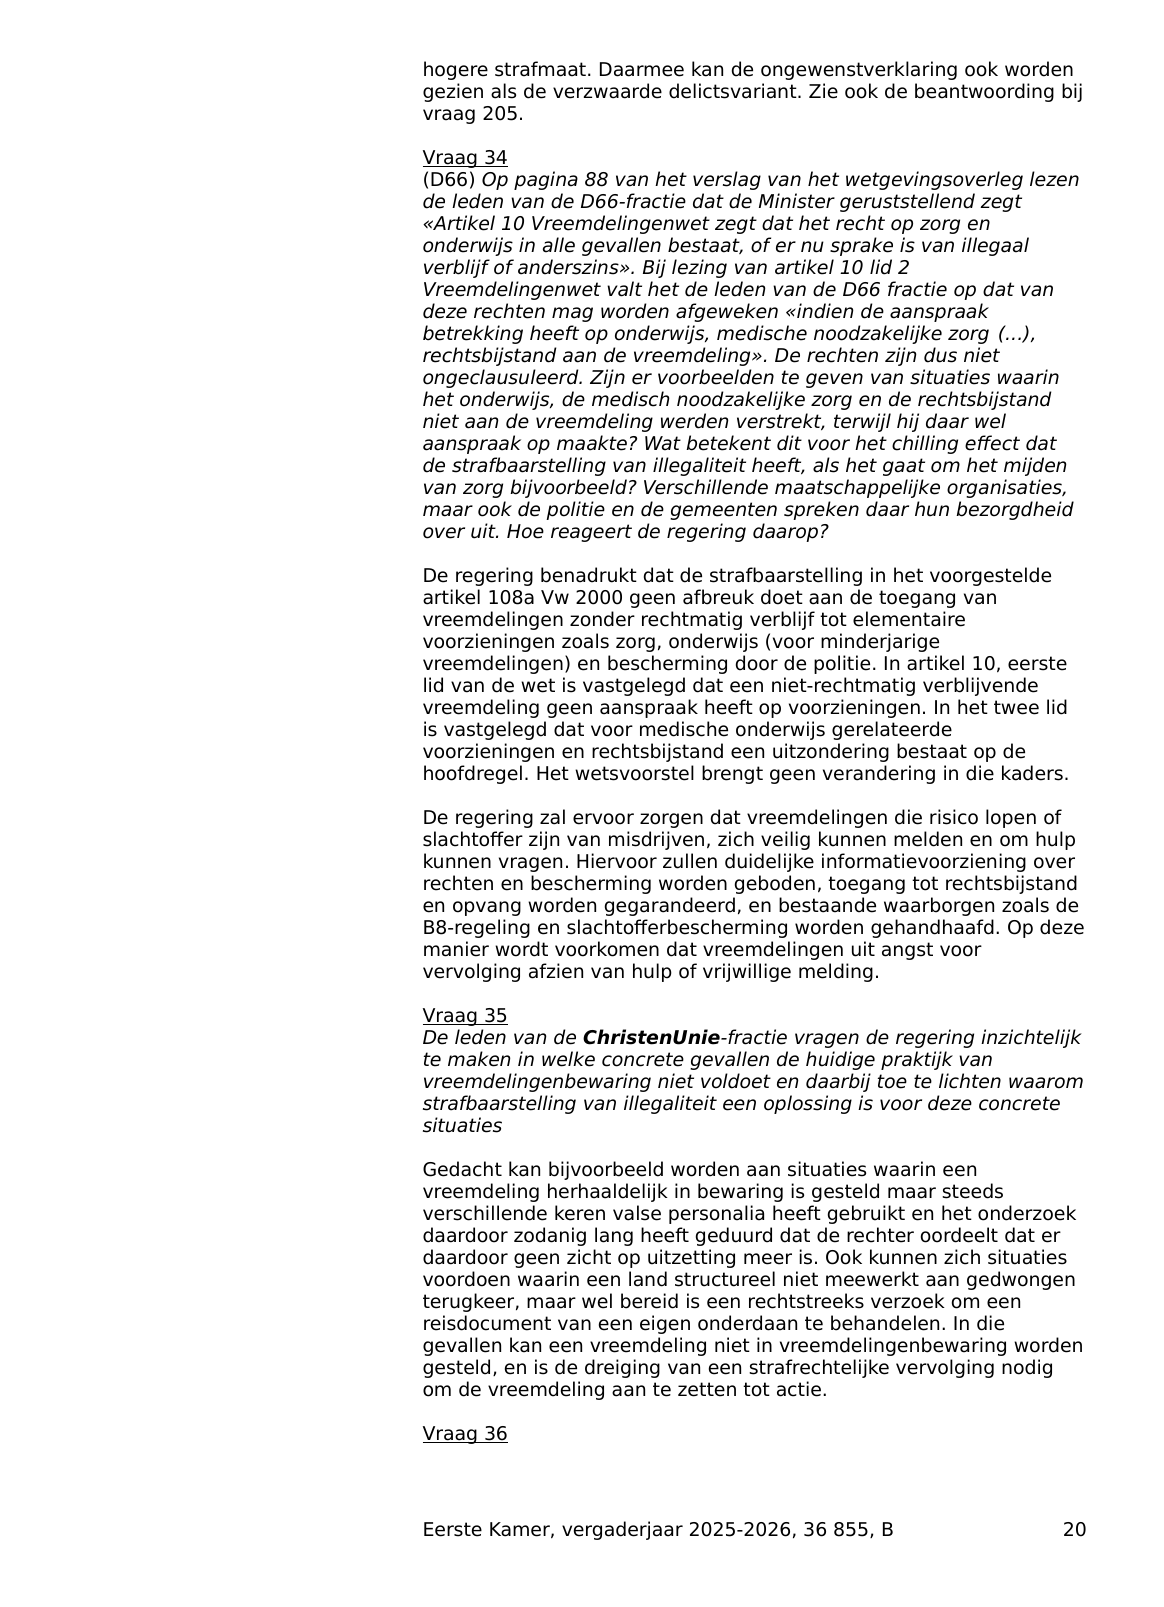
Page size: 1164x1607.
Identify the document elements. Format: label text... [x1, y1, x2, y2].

text Vraag 35 [422, 1005, 1087, 1027]
text Gedacht kan bijvoorbeeld worden aan situaties waarin een vreemdeling herhaaldelijk in bewaring is gesteld maar steeds verschillende keren valse personalia heeft gebruikt en het onderzoek daardoor zodanig lang heeft geduurd dat de rechter oordeelt dat er daardoor geen zicht op uitzetting meer is. Ook kunnen zich situaties voordoen waarin een land structureel niet meewerkt aan gedwongen terugkeer, maar wel bereid is een rechtstreeks verzoek om een reisdocument van een eigen onderdaan te behandelen. In die gevallen kan een vreemdeling niet in vreemdelingenbewaring worden gesteld, en is de dreiging van een strafrechtelijke vervolging nodig om de vreemdeling aan te zetten tot actie. [422, 1159, 1087, 1401]
text De regering zal ervoor zorgen dat vreemdelingen die risico lopen of slachtoffer zijn van misdrijven, zich veilig kunnen melden en om hulp kunnen vragen. Hiervoor zullen duidelijke informatievoorziening over rechten en bescherming worden geboden, toegang tot rechtsbijstand en opvang worden gegarandeerd, en bestaande waarborgen zoals de B8-regeling en slachtofferbescherming worden gehandhaafd. Op deze manier wordt voorkomen dat vreemdelingen uit angst voor vervolging afzien van hulp of vrijwillige melding. [422, 807, 1087, 983]
text De leden van de ChristenUnie-fractie vragen de regering inzichtelijk te maken in welke concrete gevallen de huidige praktijk van vreemdelingenbewaring niet voldoet en daarbij toe te lichten waarom strafbaarstelling van illegaliteit een oplossing is voor deze concrete situaties [422, 1027, 1087, 1137]
text Vraag 34 [422, 147, 1087, 169]
text (D66) Op pagina 88 van het verslag van het wetgevingsoverleg lezen de leden van de D66-fractie dat de Minister geruststellend zegt «Artikel 10 Vreemdelingenwet zegt dat het recht op zorg en onderwijs in alle gevallen bestaat, of er nu sprake is van illegaal verblijf of anderszins». Bij lezing van artikel 10 lid 2 Vreemdelingenwet valt het de leden van de D66 fractie op dat van deze rechten mag worden afgeweken «indien de aanspraak betrekking heeft op onderwijs, medische noodzakelijke zorg (...), rechtsbijstand aan de vreemdeling». De rechten zijn dus niet ongeclausuleerd. Zijn er voorbeelden te geven van situaties waarin het onderwijs, de medisch noodzakelijke zorg en de rechtsbijstand niet aan de vreemdeling werden verstrekt, terwijl hij daar wel aanspraak op maakte? Wat betekent dit voor het chilling effect dat de strafbaarstelling van illegaliteit heeft, als het gaat om het mijden van zorg bijvoorbeeld? Verschillende maatschappelijke organisaties, maar ook de politie en de gemeenten spreken daar hun bezorgdheid over uit. Hoe reageert de regering daarop? [422, 169, 1087, 543]
text hogere strafmaat. Daarmee kan de ongewenstverklaring ook worden gezien als de verzwaarde delictsvariant. Zie ook de beantwoording bij vraag 205. [422, 59, 1087, 125]
text Vraag 36 [422, 1423, 1087, 1445]
text De regering benadrukt dat de strafbaarstelling in het voorgestelde artikel 108a Vw 2000 geen afbreuk doet aan de toegang van vreemdelingen zonder rechtmatig verblijf tot elementaire voorzieningen zoals zorg, onderwijs (voor minderjarige vreemdelingen) en bescherming door de politie. In artikel 10, eerste lid van de wet is vastgelegd dat een niet-rechtmatig verblijvende vreemdeling geen aanspraak heeft op voorzieningen. In het twee lid is vastgelegd dat voor medische onderwijs gerelateerde voorzieningen en rechtsbijstand een uitzondering bestaat op de hoofdregel. Het wetsvoorstel brengt geen verandering in die kaders. [422, 565, 1087, 785]
